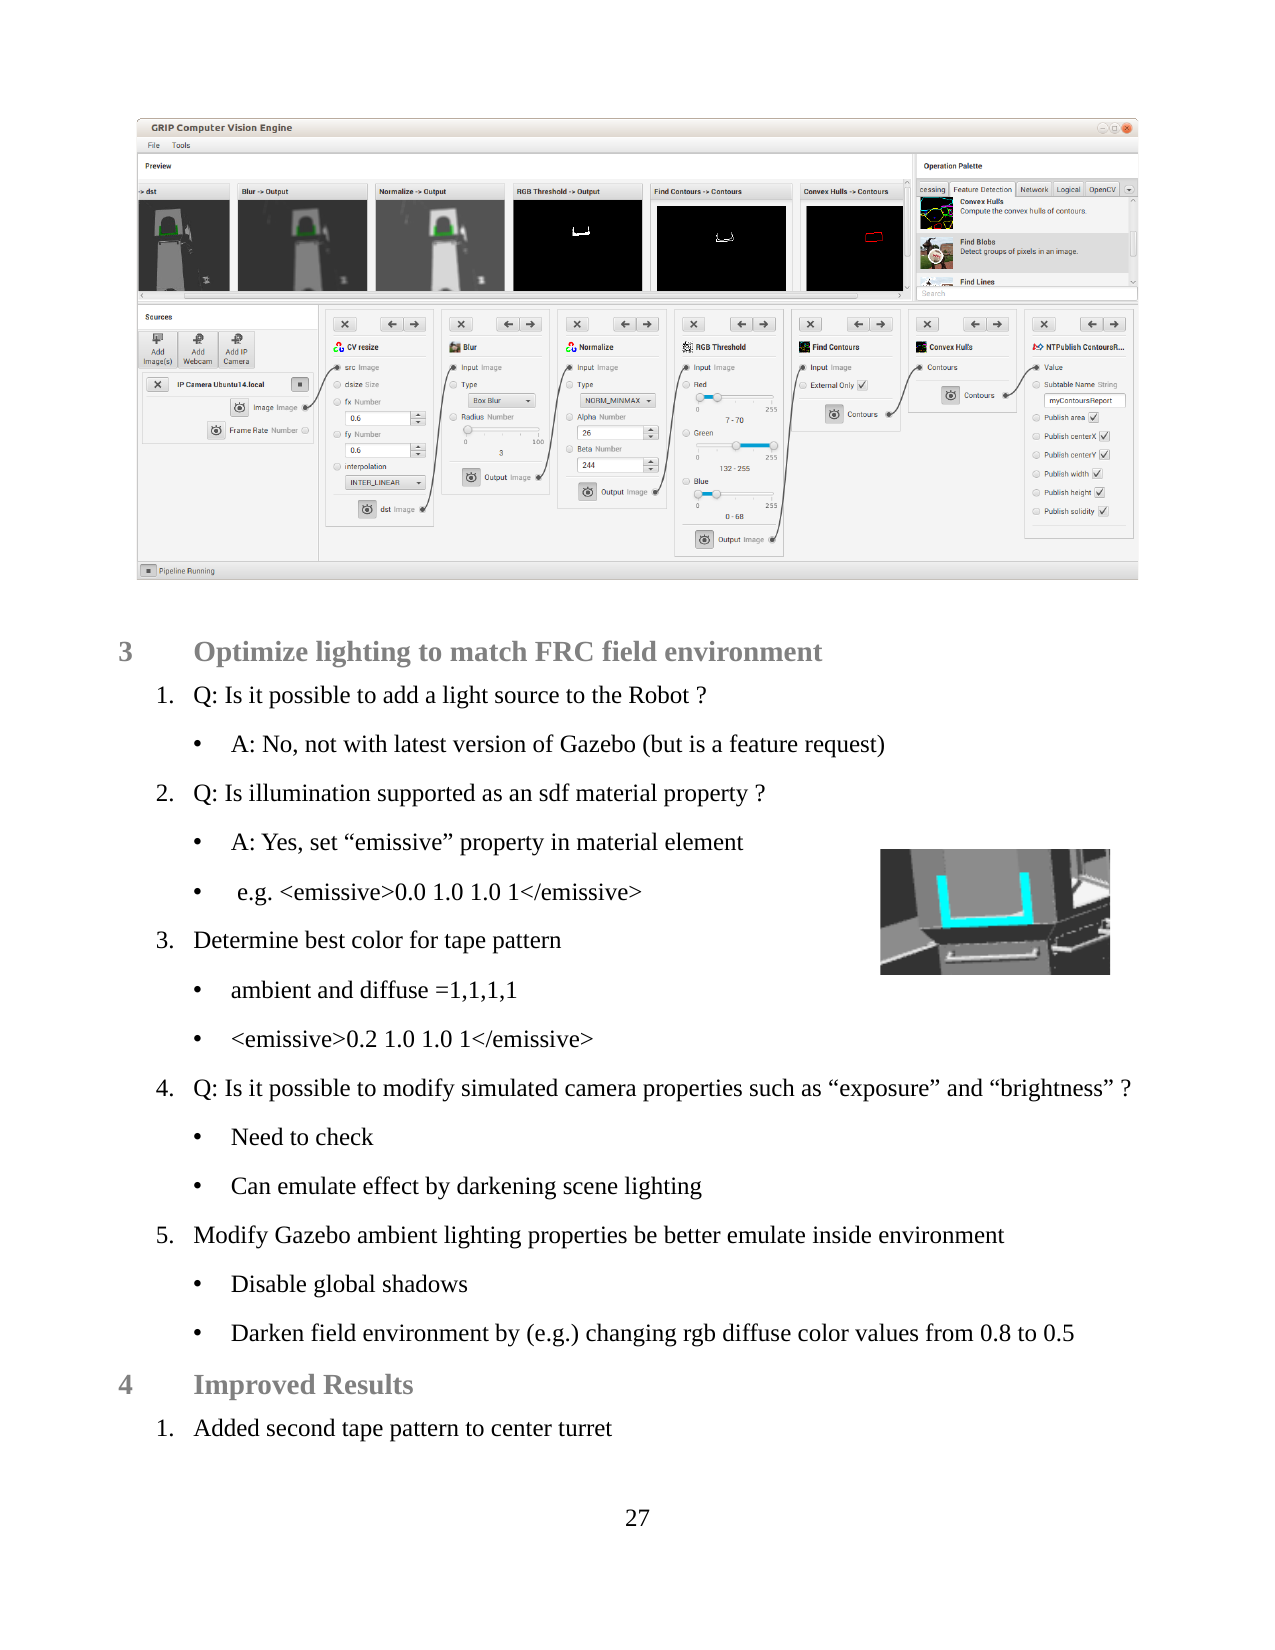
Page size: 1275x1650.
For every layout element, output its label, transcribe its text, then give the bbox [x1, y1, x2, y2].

list [1111, 877, 1157, 905]
list Modify Gazebo ambient lighting properties be better emulate inside environment [156, 1220, 1157, 1249]
list Added second tape pattern to center turret [156, 1413, 1157, 1442]
list Darken field environment by (e.g.) changing rgb diffuse color values from 0.8 to 0.5 [193, 1318, 1157, 1347]
list [1111, 926, 1157, 954]
list A: No, not with latest version of Gazebo (but is a feature request) [193, 729, 1157, 758]
list <emissive>0.2 1.0 1.0 1</emissive> [193, 1024, 1157, 1052]
list Need to check [193, 1122, 1157, 1151]
list Determine best color for tape pattern [156, 926, 880, 954]
subtitle Optimize lighting to match FRC field environment [118, 634, 1157, 668]
list Disable global shadows [193, 1269, 1157, 1298]
list A: Yes, set “emissive” property in material element [193, 827, 1157, 856]
picture [136, 118, 1139, 580]
list Q: Is illumination supported as an sdf material property ? [156, 778, 1157, 807]
list Q: Is it possible to add a light source to the Robot ? [156, 680, 1157, 709]
list e.g. <emissive>0.0 1.0 1.0 1</emissive> [193, 877, 880, 905]
subtitle Improved Results [118, 1367, 1157, 1401]
picture [880, 849, 1111, 975]
list Can emulate effect by darkening scene lighting [193, 1171, 1157, 1200]
list ambient and diffuse =1,1,1,1 [193, 975, 1157, 1003]
list Q: Is it possible to modify simulated camera properties such as “exposure” and “brightness” ? [156, 1073, 1157, 1102]
